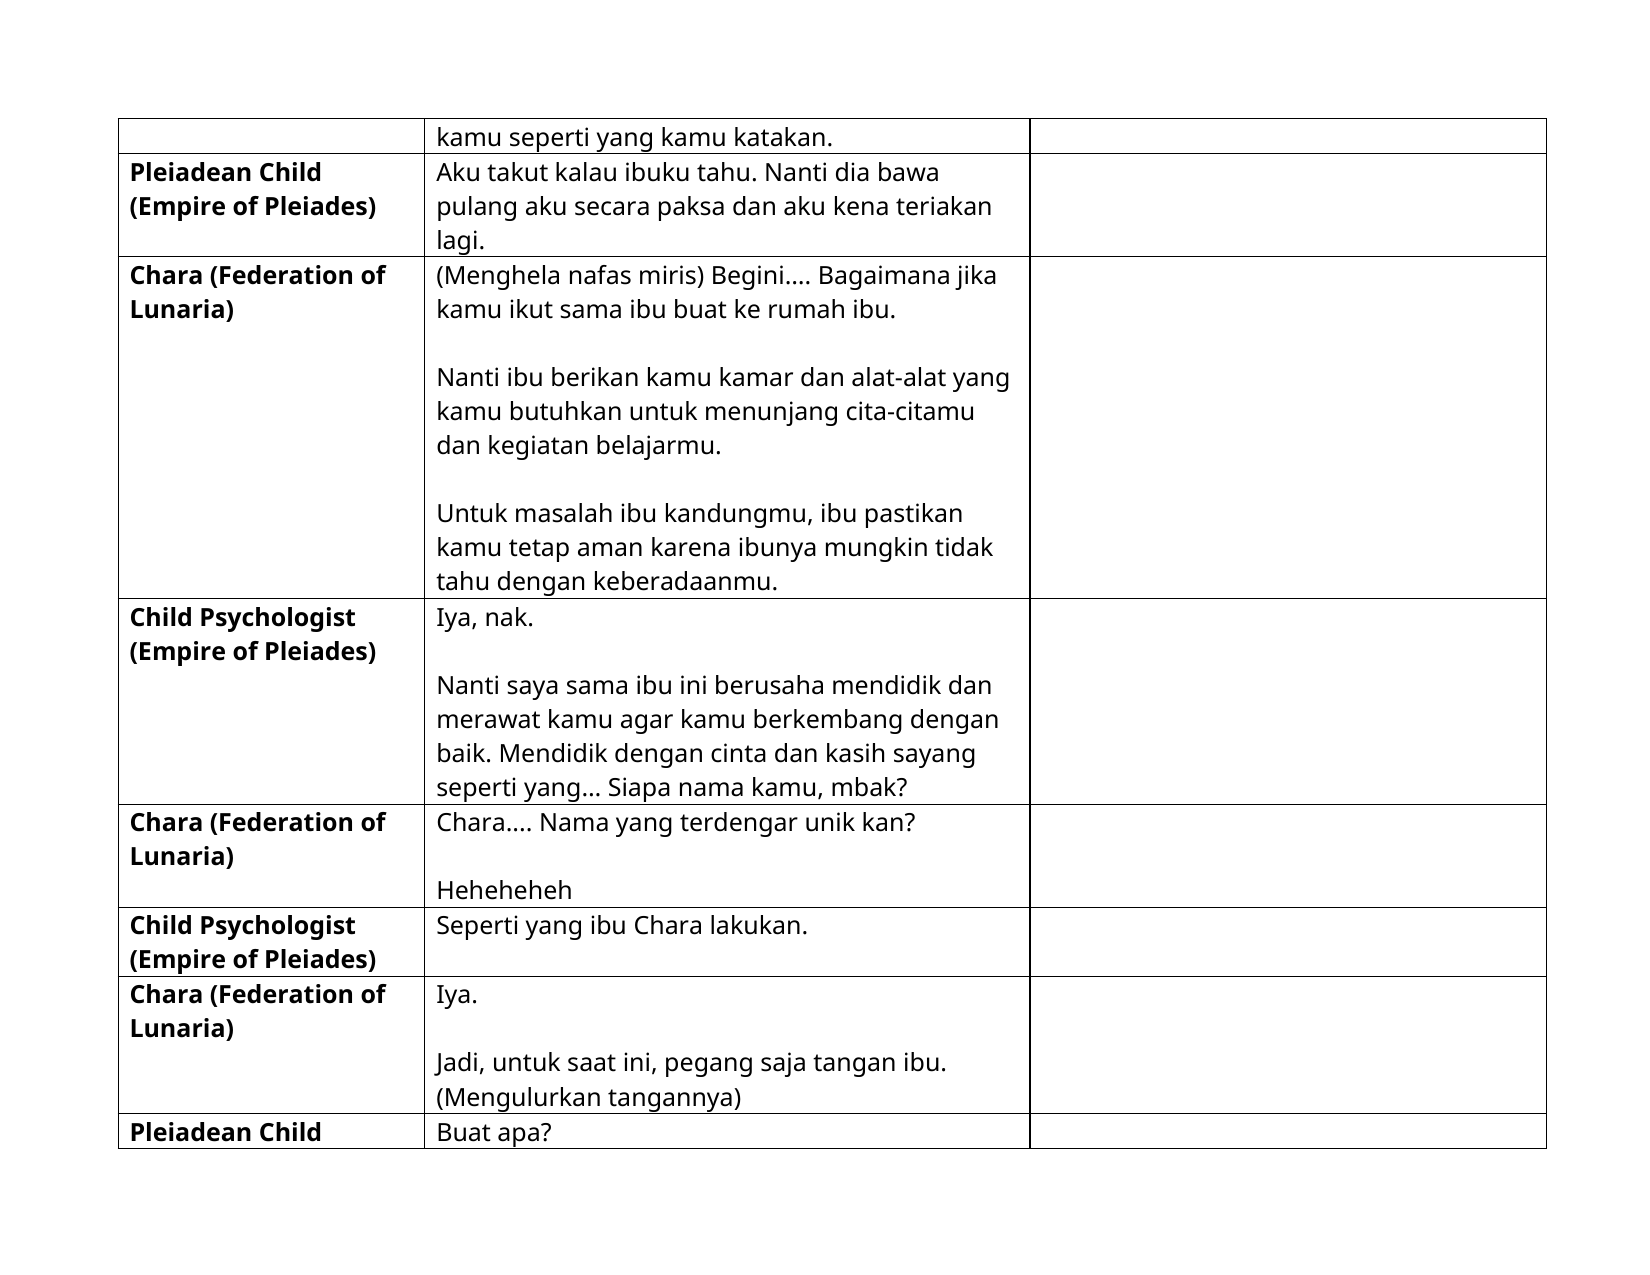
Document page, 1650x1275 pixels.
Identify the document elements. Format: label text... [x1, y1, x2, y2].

table_cell Seperti yang ibu Chara lakukan. [425, 908, 1029, 976]
table_cell Chara.... Nama yang terdengar unik kan? Heheheheh [425, 805, 1029, 907]
table_cell (Menghela nafas miris) Begini…. Bagaimana jika kamu ikut sama ibu buat ke rumah ibu. Nanti ibu berikan kamu kamar dan alat-alat yang kamu butuhkan untuk menunjang cita-citamu dan kegiatan belajarmu. Untuk masalah ibu kandungmu, ibu pastikan kamu tetap aman karena ibunya mungkin tidak tahu dengan keberadaanmu. [425, 257, 1029, 598]
table_cell [1031, 805, 1546, 907]
table_cell Child Psychologist (Empire of Pleiades) [119, 599, 424, 803]
table_cell kamu seperti yang kamu katakan. [425, 119, 1029, 153]
table_cell [1031, 1114, 1546, 1148]
table_cell Iya, nak. Nanti saya sama ibu ini berusaha mendidik dan merawat kamu agar kamu berkembang dengan baik. Mendidik dengan cinta dan kasih sayang seperti yang… Siapa nama kamu, mbak? [425, 599, 1029, 803]
table_cell [1031, 908, 1546, 976]
table_cell Pleiadean Child [119, 1114, 424, 1148]
table_cell [119, 119, 424, 153]
table_cell Buat apa? [425, 1114, 1029, 1148]
table_cell [1031, 599, 1546, 803]
table_cell Chara (Federation of Lunaria) [119, 257, 424, 598]
table_cell [1031, 119, 1546, 153]
table_cell Aku takut kalau ibuku tahu. Nanti dia bawa pulang aku secara paksa dan aku kena teriakan lagi. [425, 154, 1029, 256]
table_cell Child Psychologist (Empire of Pleiades) [119, 908, 424, 976]
table_cell [1031, 257, 1546, 598]
table_cell Iya. Jadi, untuk saat ini, pegang saja tangan ibu. (Mengulurkan tangannya) [425, 977, 1029, 1113]
table_cell Pleiadean Child (Empire of Pleiades) [119, 154, 424, 256]
table_cell [1031, 977, 1546, 1113]
table_cell Chara (Federation of Lunaria) [119, 977, 424, 1113]
table_cell [1031, 154, 1546, 256]
table_cell Chara (Federation of Lunaria) [119, 805, 424, 907]
